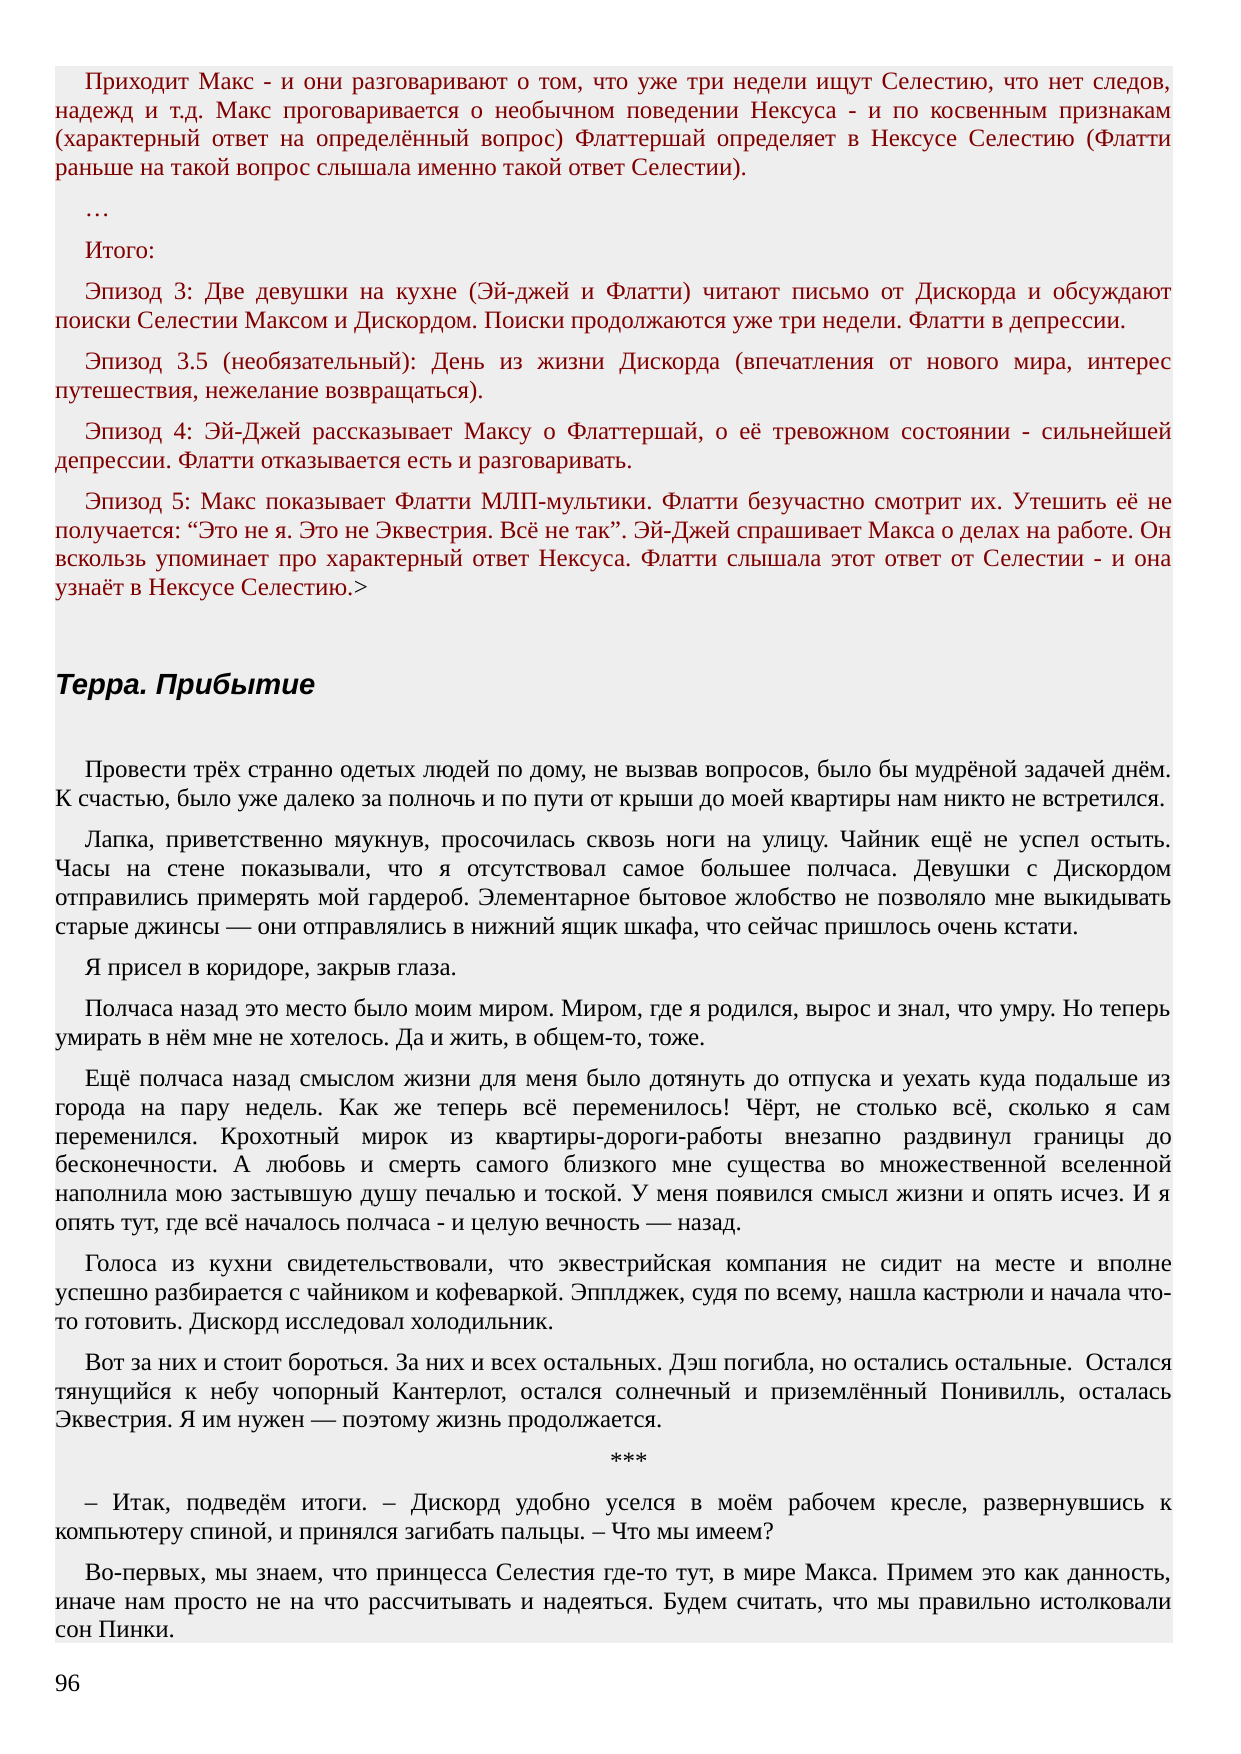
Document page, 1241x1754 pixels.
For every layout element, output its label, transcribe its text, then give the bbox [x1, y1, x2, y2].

text Приходит Макс - и они разговаривают о том, что уже три недели ищут Селестию, что нет следов, надежд и т.д. Макс проговаривается о необычном поведении Нексуса - и по косвенным признакам (характерный ответ на определённый вопрос) Флаттершай определяет в Нексусе Селестию (Флатти раньше на такой вопрос слышала именно такой ответ Селестии). [55, 66, 1173, 181]
text – Итак, подведём итоги. – Дискорд удобно уселся в моём рабочем кресле, развернувшись к компьютеру спиной, и принялся загибать пальцы. – Что мы имеем? [55, 1487, 1173, 1544]
text Я присел в коридоре, закрыв глаза. [55, 952, 1173, 981]
text Провести трёх странно одетых людей по дому, не вызвав вопросов, было бы мудрёной задачей днём. К счастью, было уже далеко за полночь и по пути от крыши до моей квартиры нам никто не встретился. [55, 754, 1173, 812]
text Эпизод 3: Две девушки на кухне (Эй-джей и Флатти) читают письмо от Дискорда и обсуждают поиски Селестии Максом и Дискордом. Поиски продолжаются уже три недели. Флатти в депрессии. [55, 276, 1173, 333]
text Итого: [55, 235, 1173, 263]
text Во-первых, мы знаем, что принцесса Селестия где-то тут, в мире Макса. Примем это как данность, иначе нам просто не на что рассчитывать и надеяться. Будем считать, что мы правильно истолковали сон Пинки. [55, 1557, 1173, 1643]
text … [55, 193, 1173, 222]
subtitle Терра. Прибытие [55, 667, 1173, 701]
text Голоса из кухни свидетельствовали, что эквестрийская компания не сидит на месте и вполне успешно разбирается с чайником и кофеваркой. Эпплджек, судя по всему, нашла кастрюли и начала что-то готовить. Дискорд исследовал холодильник. [55, 1248, 1173, 1334]
text Лапка, приветственно мяукнув, просочилась сквозь ноги на улицу. Чайник ещё не успел остыть. Часы на стене показывали, что я отсутствовал самое большее полчаса. Девушки с Дискордом отправились примерять мой гардероб. Элементарное бытовое жлобство не позволяло мне выкидывать старые джинсы — они отправлялись в нижний ящик шкафа, что сейчас пришлось очень кстати. [55, 824, 1173, 939]
text Вот за них и стоит бороться. За них и всех остальных. Дэш погибла, но остались остальные. Остался тянущийся к небу чопорный Кантерлот, остался солнечный и приземлённый Понивилль, осталась Эквестрия. Я им нужен — поэтому жизнь продолжается. [55, 1347, 1173, 1433]
text Ещё полчаса назад смыслом жизни для меня было дотянуть до отпуска и уехать куда подальше из города на пару недель. Как же теперь всё переменилось! Чёрт, не столько всё, сколько я сам переменился. Крохотный мирок из квартиры-дороги-работы внезапно раздвинул границы до бесконечности. А любовь и смерть самого близкого мне существа во множественной вселенной наполнила мою застывшую душу печалью и тоской. У меня появился смысл жизни и опять исчез. И я опять тут, где всё началось полчаса - и целую вечность — назад. [55, 1063, 1173, 1236]
text Эпизод 3.5 (необязательный): День из жизни Дискорда (впечатления от нового мира, интерес путешествия, нежелание возвращаться). [55, 346, 1173, 403]
text Полчаса назад это место было моим миром. Миром, где я родился, вырос и знал, что умру. Но теперь умирать в нём мне не хотелось. Да и жить, в общем-то, тоже. [55, 993, 1173, 1051]
text *** [55, 1446, 1173, 1474]
text Эпизод 5: Макс показывает Флатти МЛП-мультики. Флатти безучастно смотрит их. Утешить её не получается: “Это не я. Это не Эквестрия. Всё не так”. Эй-Джей спрашивает Макса о делах на работе. Он вскользь упоминает про характерный ответ Нексуса. Флатти слышала этот ответ от Селестии - и она узнаёт в Нексусе Селестию.> [55, 486, 1173, 601]
text Эпизод 4: Эй-Джей рассказывает Максу о Флаттершай, о её тревожном состоянии - сильнейшей депрессии. Флатти отказывается есть и разговаривать. [55, 416, 1173, 473]
